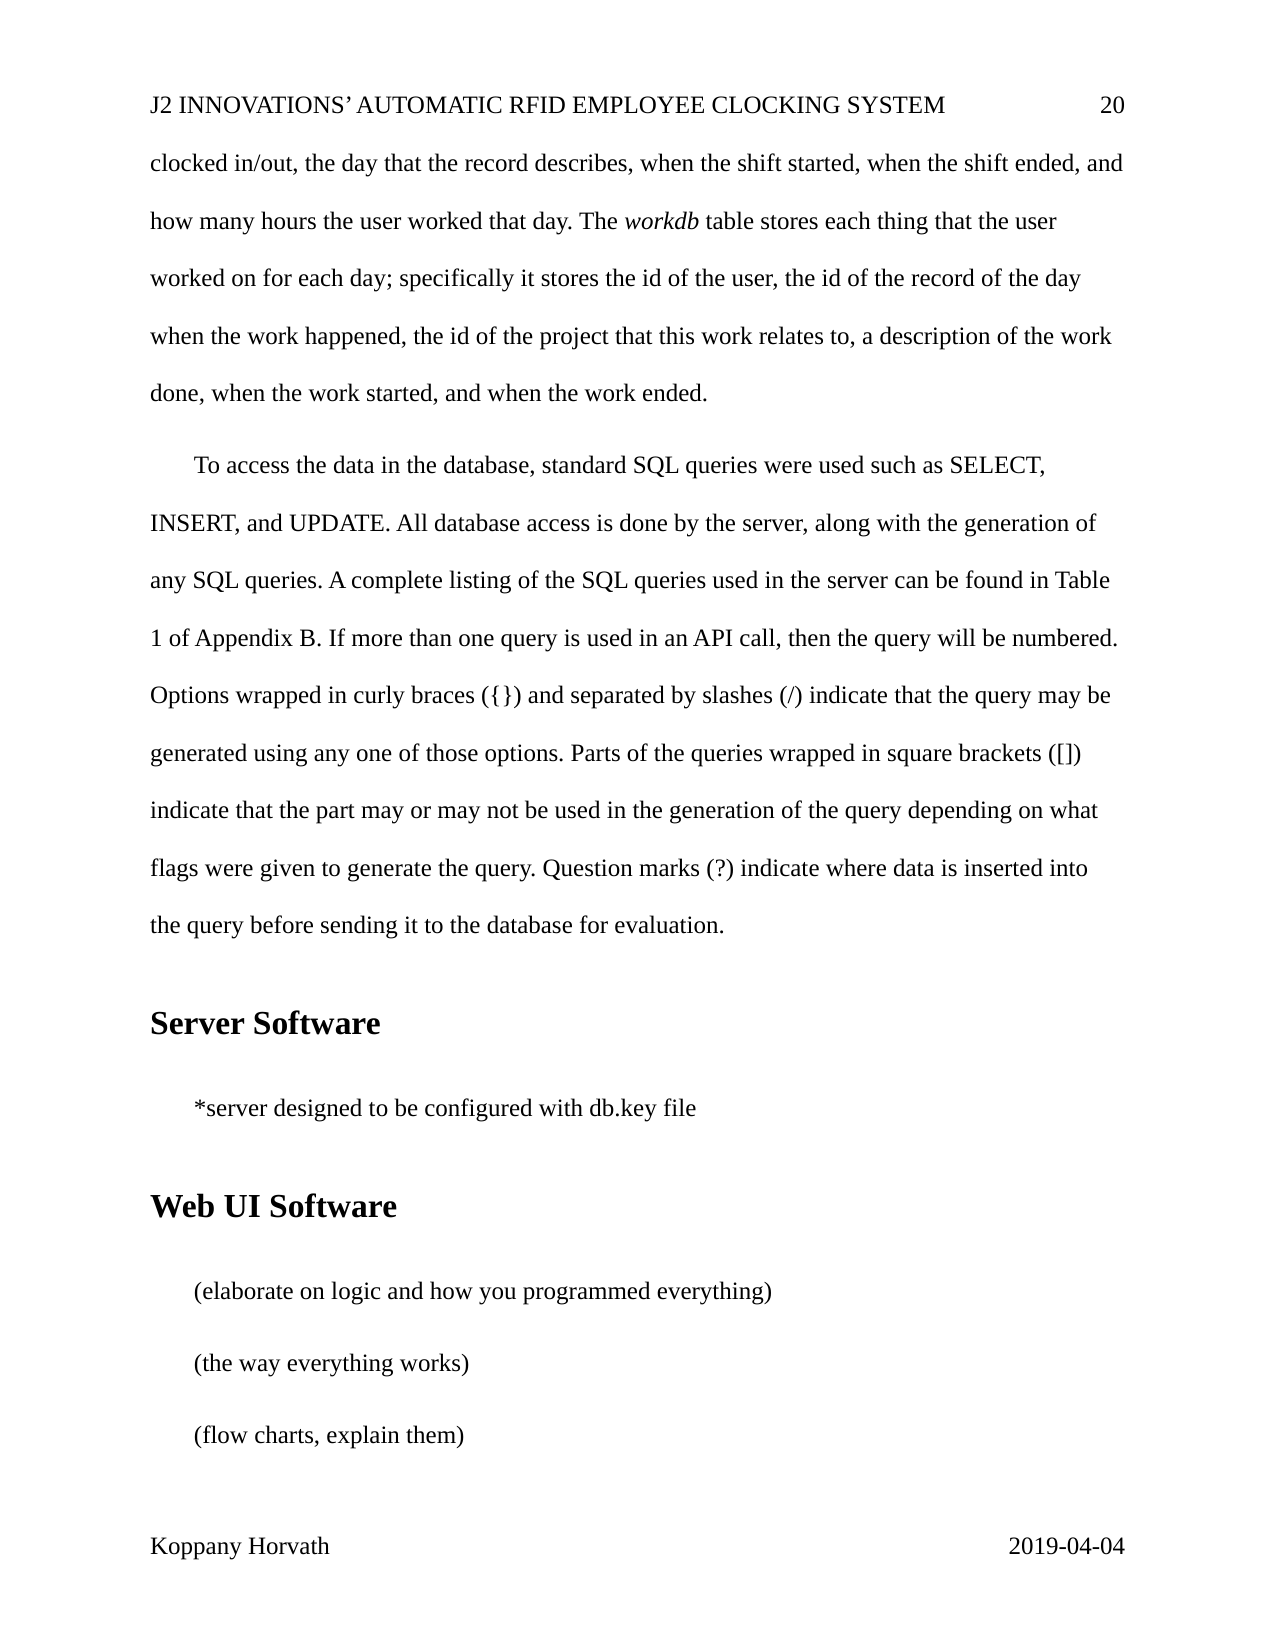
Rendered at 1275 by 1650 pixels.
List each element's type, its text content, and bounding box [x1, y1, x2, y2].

text *server designed to be configured with db.key file [150, 1093, 1125, 1122]
subtitle Server Software [150, 1003, 1125, 1042]
subtitle Web UI Software [150, 1186, 1125, 1224]
text clocked in/out, the day that the record describes, when the shift started, when the shift ended, and how many hours the user worked that day. The workdb table stores each thing that the user worked on for each day; specifically it stores the id of the user, the id of the record of the day when the work happened, the id of the project that this work relates to, a description of the work done, when the work started, and when the work ended. [150, 148, 1125, 407]
text To access the data in the database, standard SQL queries were used such as SELECT, INSERT, and UPDATE. All database access is done by the server, along with the generation of any SQL queries. A complete listing of the SQL queries used in the server can be found in Table 1 of Appendix B. If more than one query is used in an API call, then the query will be numbered. Options wrapped in curly braces ({}) and separated by slashes (/) indicate that the query may be generated using any one of those options. Parts of the queries wrapped in square brackets ([]) indicate that the part may or may not be used in the generation of the query depending on what flags were given to generate the query. Question marks (?) indicate where data is inserted into the query before sending it to the database for evaluation. [150, 450, 1125, 939]
text (elaborate on logic and how you programmed everything) [150, 1276, 1125, 1304]
text (flow charts, explain them) [150, 1420, 1125, 1449]
text (the way everything works) [150, 1348, 1125, 1377]
